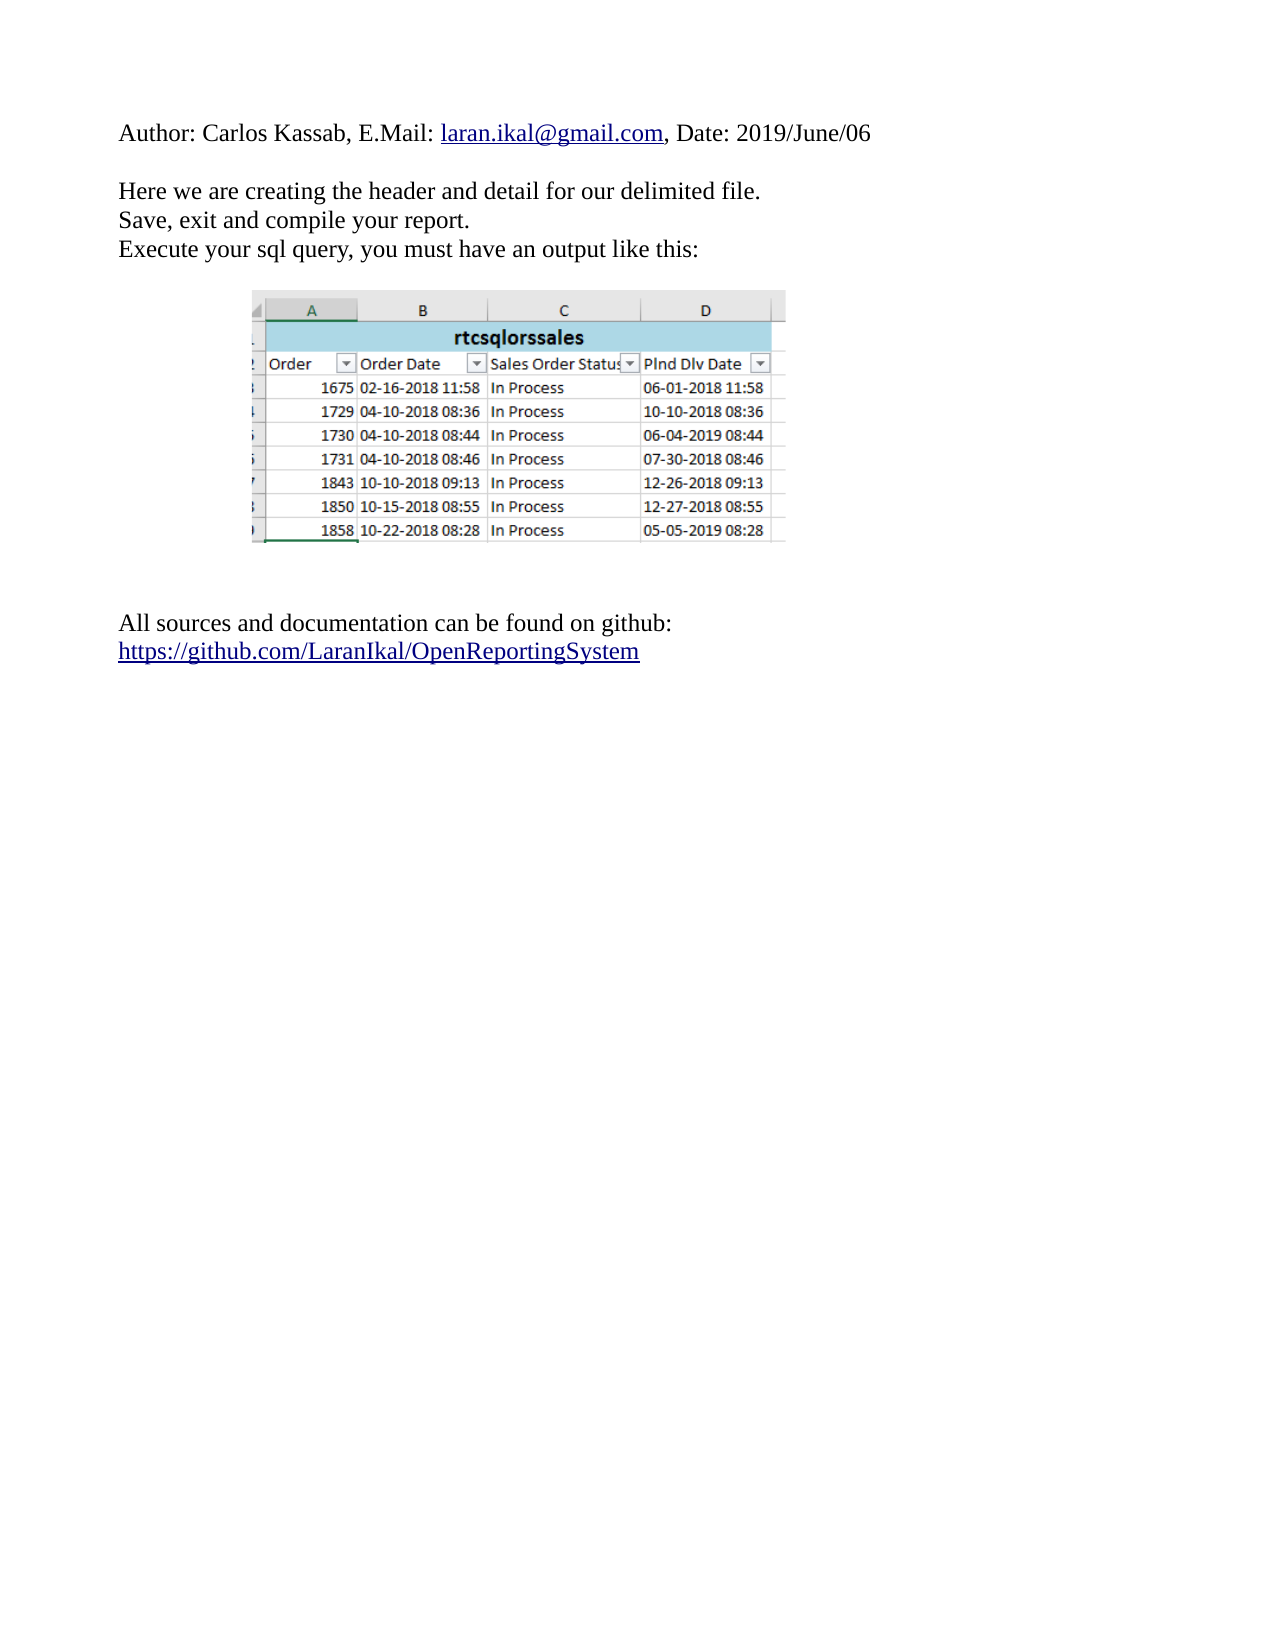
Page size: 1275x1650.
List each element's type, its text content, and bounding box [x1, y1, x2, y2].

text All sources and documentation can be found on github: https://github.com/LaranIkal/OpenReportingSystem [118, 608, 1157, 665]
text Save, exit and compile your report. [118, 205, 1157, 234]
text Here we are creating the header and detail for our delimited file. [118, 176, 1157, 205]
text Execute your sql query, you must have an output like this: [118, 234, 1157, 263]
picture [251, 290, 786, 543]
